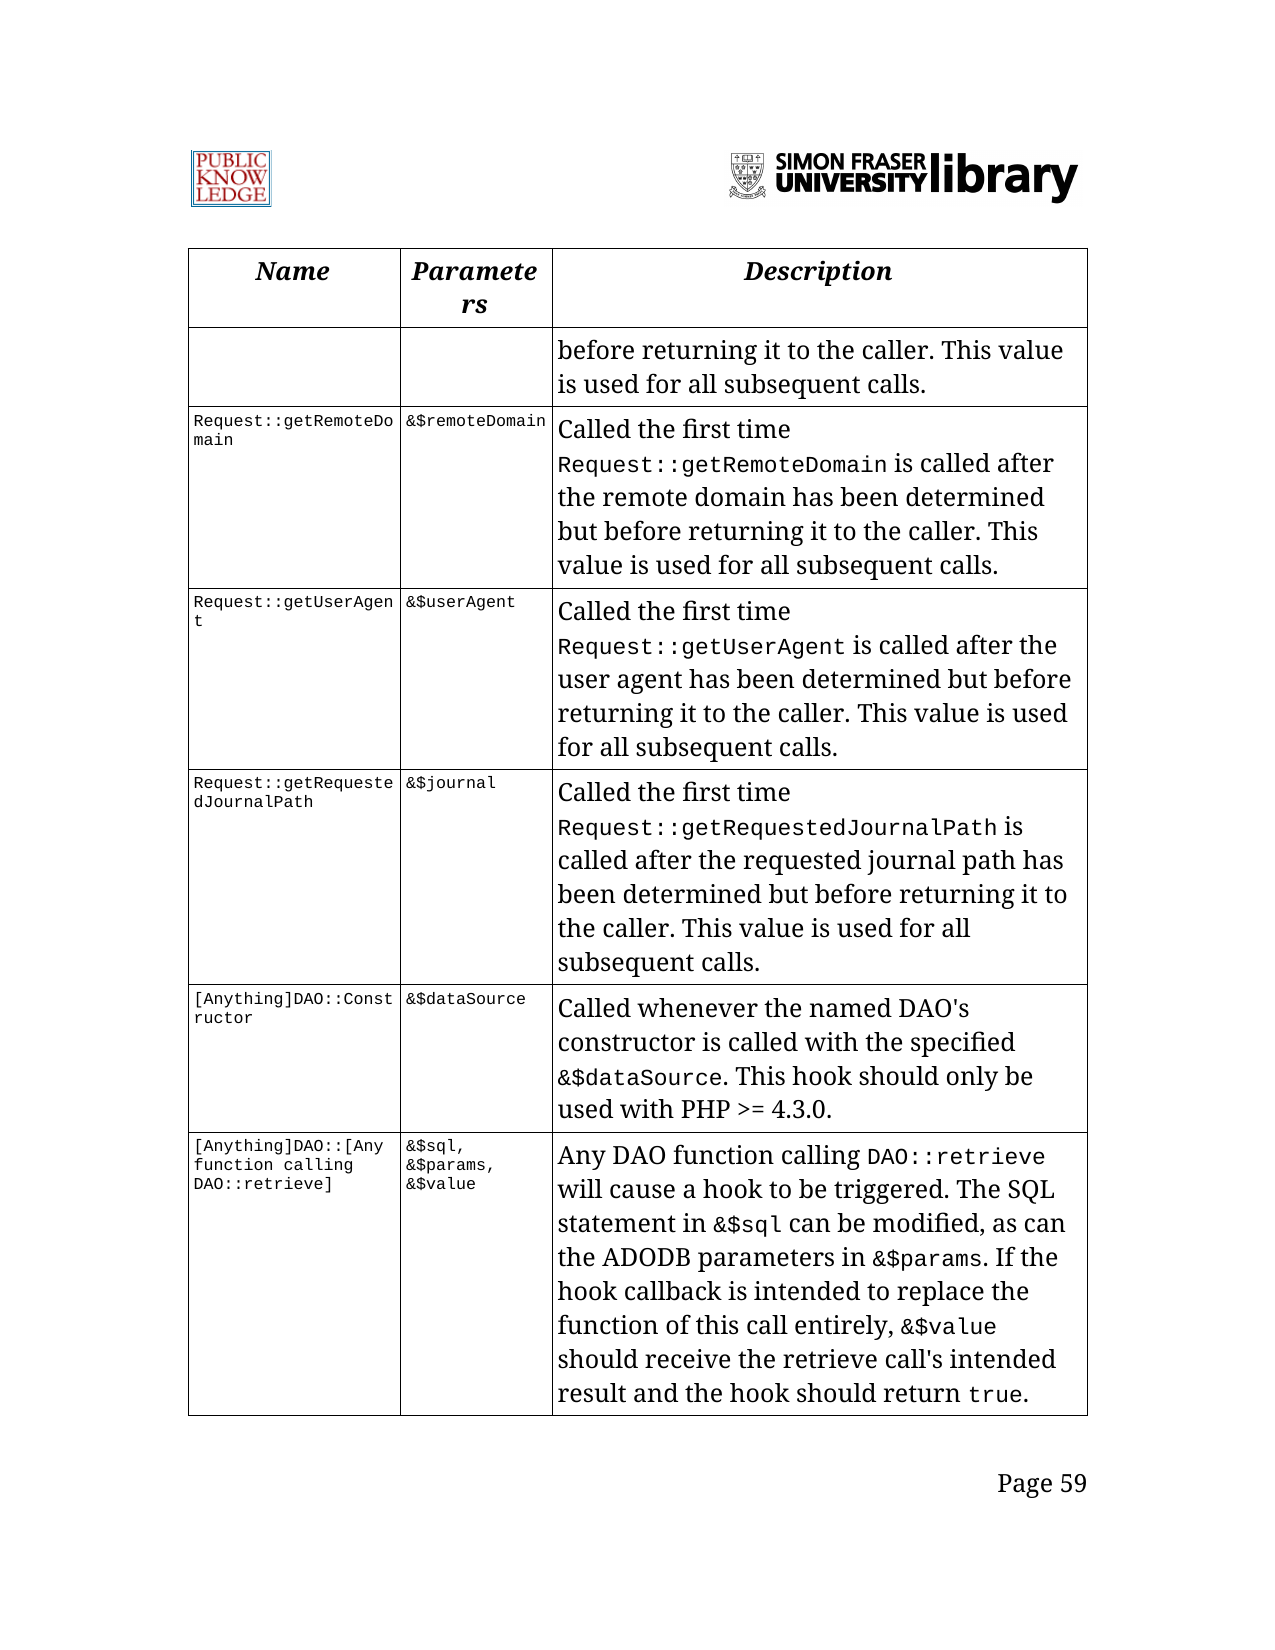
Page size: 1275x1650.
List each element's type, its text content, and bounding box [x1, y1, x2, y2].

table_cell [Anything]DAO::Constructor [189, 985, 400, 1132]
table_cell &$dataSource [401, 985, 552, 1132]
picture [723, 150, 1083, 207]
table_cell &$userAgent [401, 589, 552, 769]
table_cell Request::getUserAgent [189, 589, 400, 769]
table_header Parameters [401, 249, 552, 327]
table_cell Called the first time Request::getRequestedJournalPath is called after the requested journal path has been determined but before returning it to the caller. This value is used for all subsequent calls. [553, 770, 1087, 984]
table_cell &$sql, &$params, &$value [401, 1133, 552, 1415]
table_cell Request::getRemoteDomain [189, 407, 400, 588]
table_cell [189, 328, 400, 406]
table_cell &$remoteDomain [401, 407, 552, 588]
table_cell Request::getRequestedJournalPath [189, 770, 400, 984]
table_cell &$journal [401, 770, 552, 984]
table_cell Any DAO function calling DAO::retrieve will cause a hook to be triggered. The SQL statement in &$sql can be modified, as can the ADODB parameters in &$params. If the hook callback is intended to replace the function of this call entirely, &$value should receive the retrieve call's intended result and the hook should return true. [553, 1133, 1087, 1415]
table_cell Called whenever the named DAO's constructor is called with the specified &$dataSource. This hook should only be used with PHP >= 4.3.0. [553, 985, 1087, 1132]
table_cell before returning it to the caller. This value is used for all subsequent calls. [553, 328, 1087, 406]
table_cell Called the first time Request::getRemoteDomain is called after the remote domain has been determined but before returning it to the caller. This value is used for all subsequent calls. [553, 407, 1087, 588]
table_cell [Anything]DAO::[Any function calling DAO::retrieve] [189, 1133, 400, 1415]
table_cell [401, 328, 552, 406]
table_header Description [553, 249, 1087, 327]
table_header Name [189, 249, 400, 327]
picture [193, 150, 272, 205]
table_cell Called the first time Request::getUserAgent is called after the user agent has been determined but before returning it to the caller. This value is used for all subsequent calls. [553, 589, 1087, 769]
